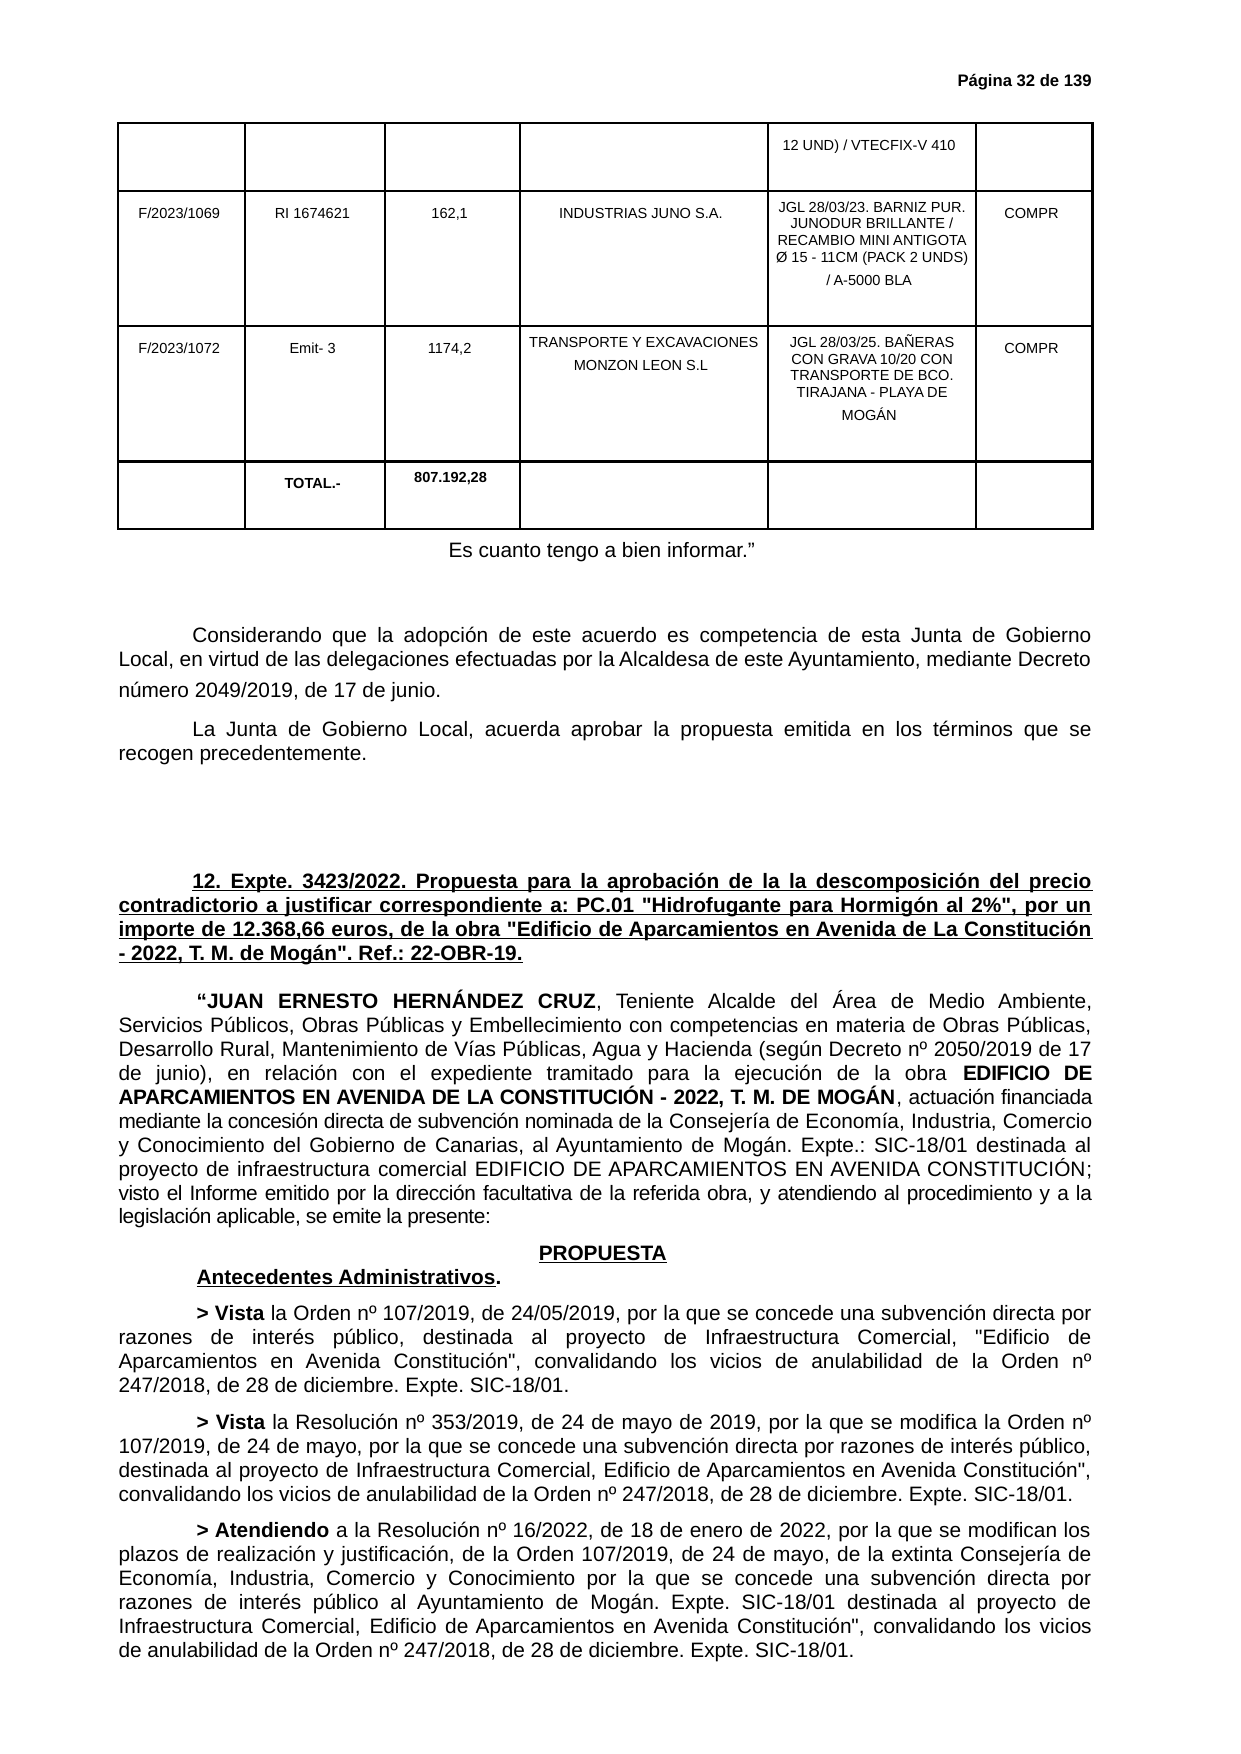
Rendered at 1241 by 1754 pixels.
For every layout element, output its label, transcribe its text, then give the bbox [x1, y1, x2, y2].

table_cell [521, 124, 767, 190]
table_cell [769, 463, 975, 528]
text “JUAN ERNESTO HERNÁNDEZ CRUZ, Teniente Alcalde del Área de Medio Ambiente, Servicios Públicos, Obras Públicas y Embellecimiento con competencias en materia de Obras Públicas, Desarrollo Rural, Mantenimiento de Vías Públicas, Agua y Hacienda (según Decreto nº 2050/2019 de 17 de junio), en relación con el expediente tramitado para la ejecución de la obra EDIFICIO DE APARCAMIENTOS EN AVENIDA DE LA CONSTITUCIÓN - 2022, T. M. DE MOGÁN, actuación financiada mediante la concesión directa de subvención nominada de la Consejería de Economía, Industria, Comercio y Conocimiento del Gobierno de Canarias, al Ayuntamiento de Mogán. Expte.: SIC-18/01 destinada al proyecto de infraestructura comercial EDIFICIO DE APARCAMIENTOS EN AVENIDA CONSTITUCIÓN; visto el Informe emitido por la dirección facultativa de la referida obra, y atendiendo al procedimiento y a la legislación aplicable, se emite la presente: [118, 989, 1092, 1228]
table_cell F/2023/1069 [119, 192, 244, 325]
table_cell [521, 463, 767, 528]
table_cell TOTAL.- [246, 463, 384, 528]
text - 2022, T. M. de Mogán". Ref.: 22-OBR-19. [118, 939, 1092, 965]
table_cell 162,1 [386, 192, 519, 325]
table_cell 1174,2 [386, 327, 519, 460]
text importe de 12.368,66 euros, de la obra "Edificio de Aparcamientos en Avenida de La Constitución [118, 915, 1092, 938]
table_cell TRANSPORTE Y EXCAVACIONES MONZON LEON S.L [521, 327, 767, 460]
table_cell 807.192,28 [386, 463, 519, 528]
text Antecedentes Administrativos. [118, 1265, 1092, 1289]
text Es cuanto tengo a bien informar.” [118, 530, 1092, 564]
text PROPUESTA [118, 1241, 1092, 1265]
table_cell COMPR [977, 327, 1091, 460]
text Considerando que la adopción de este acuerdo es competencia de esta Junta de Gobierno Local, en virtud de las delegaciones efectuadas por la Alcaldesa de este Ayuntamiento, mediante Decreto número 2049/2019, de 17 de junio. [118, 622, 1092, 704]
text > Vista la Resolución nº 353/2019, de 24 de mayo de 2019, por la que se modifica la Orden nº 107/2019, de 24 de mayo, por la que se concede una subvención directa por razones de interés público, destinada al proyecto de Infraestructura Comercial, Edificio de Aparcamientos en Avenida Constitución", convalidando los vicios de anulabilidad de la Orden nº 247/2018, de 28 de diciembre. Expte. SIC-18/01. [118, 1409, 1092, 1505]
text 12. Expte. 3423/2022. Propuesta para la aprobación de la la descomposición del precio contradictorio a justificar correspondiente a: PC.01 "Hidrofugante para Hormigón al 2%", por un [118, 869, 1092, 914]
table_cell [977, 124, 1091, 190]
table_cell Emit- 3 [246, 327, 384, 460]
table_cell 12 UND) / VTECFIX-V 410 [769, 124, 975, 190]
table_cell F/2023/1072 [119, 327, 244, 460]
table_cell [119, 124, 244, 190]
text La Junta de Gobierno Local, acuerda aprobar la propuesta emitida en los términos que se recogen precedentemente. [118, 716, 1092, 764]
table_cell JGL 28/03/23. BARNIZ PUR. JUNODUR BRILLANTE / RECAMBIO MINI ANTIGOTA Ø 15 - 11CM (PACK 2 UNDS) / A-5000 BLA [769, 192, 975, 325]
text > Vista la Orden nº 107/2019, de 24/05/2019, por la que se concede una subvención directa por razones de interés público, destinada al proyecto de Infraestructura Comercial, "Edificio de Aparcamientos en Avenida Constitución", convalidando los vicios de anulabilidad de la Orden nº 247/2018, de 28 de diciembre. Expte. SIC-18/01. [118, 1301, 1092, 1397]
table_cell [119, 463, 244, 528]
table_cell [246, 124, 384, 190]
table_cell COMPR [977, 192, 1091, 325]
table_cell RI 1674621 [246, 192, 384, 325]
table_cell JGL 28/03/25. BAÑERAS CON GRAVA 10/20 CON TRANSPORTE DE BCO. TIRAJANA - PLAYA DE MOGÁN [769, 327, 975, 460]
table_cell INDUSTRIAS JUNO S.A. [521, 192, 767, 325]
text > Atendiendo a la Resolución nº 16/2022, de 18 de enero de 2022, por la que se modifican los plazos de realización y justificación, de la Orden 107/2019, de 24 de mayo, de la extinta Consejería de Economía, Industria, Comercio y Conocimiento por la que se concede una subvención directa por razones de interés público al Ayuntamiento de Mogán. Expte. SIC-18/01 destinada al proyecto de Infraestructura Comercial, Edificio de Aparcamientos en Avenida Constitución", convalidando los vicios de anulabilidad de la Orden nº 247/2018, de 28 de diciembre. Expte. SIC-18/01. [118, 1518, 1092, 1662]
table_cell [386, 124, 519, 190]
table_cell [977, 463, 1091, 528]
